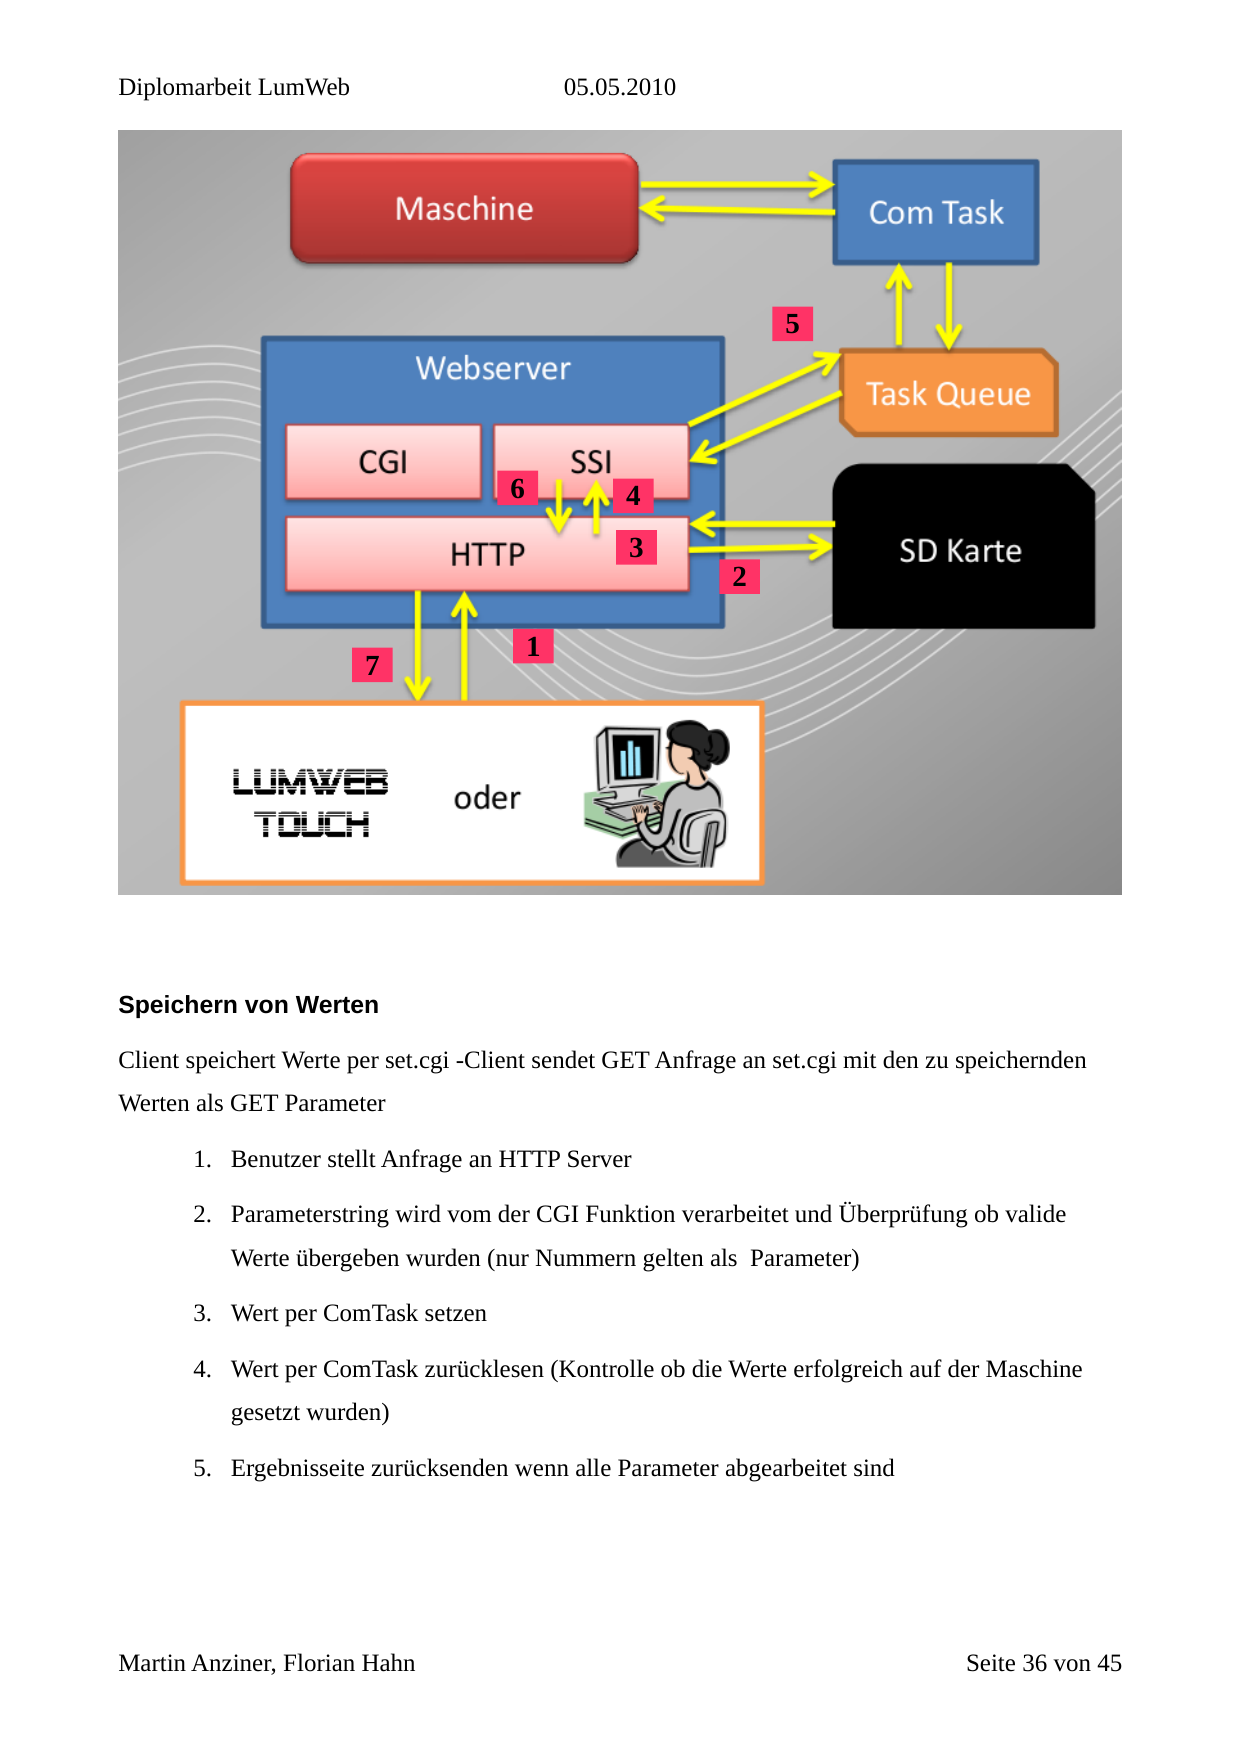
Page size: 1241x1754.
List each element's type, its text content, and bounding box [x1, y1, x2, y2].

text Client speichert Werte per set.cgi -Client sendet GET Anfrage an set.cgi mit den zu speichernden Werten als GET Parameter [118, 1045, 1122, 1117]
picture [118, 130, 1122, 895]
list Wert per ComTask setzen [193, 1298, 1122, 1327]
subtitle Speichern von Werten [118, 990, 1122, 1018]
list Ergebnisseite zurücksenden wenn alle Parameter abgearbeitet sind [193, 1453, 1122, 1481]
list Wert per ComTask zurücklesen (Kontrolle ob die Werte erfolgreich auf der Maschine gesetzt wurden) [193, 1354, 1122, 1426]
list Parameterstring wird vom der CGI Funktion verarbeitet und Überprüfung ob valide Werte übergeben wurden (nur Nummern gelten als Parameter) [193, 1199, 1122, 1271]
list Benutzer stellt Anfrage an HTTP Server [193, 1144, 1122, 1173]
